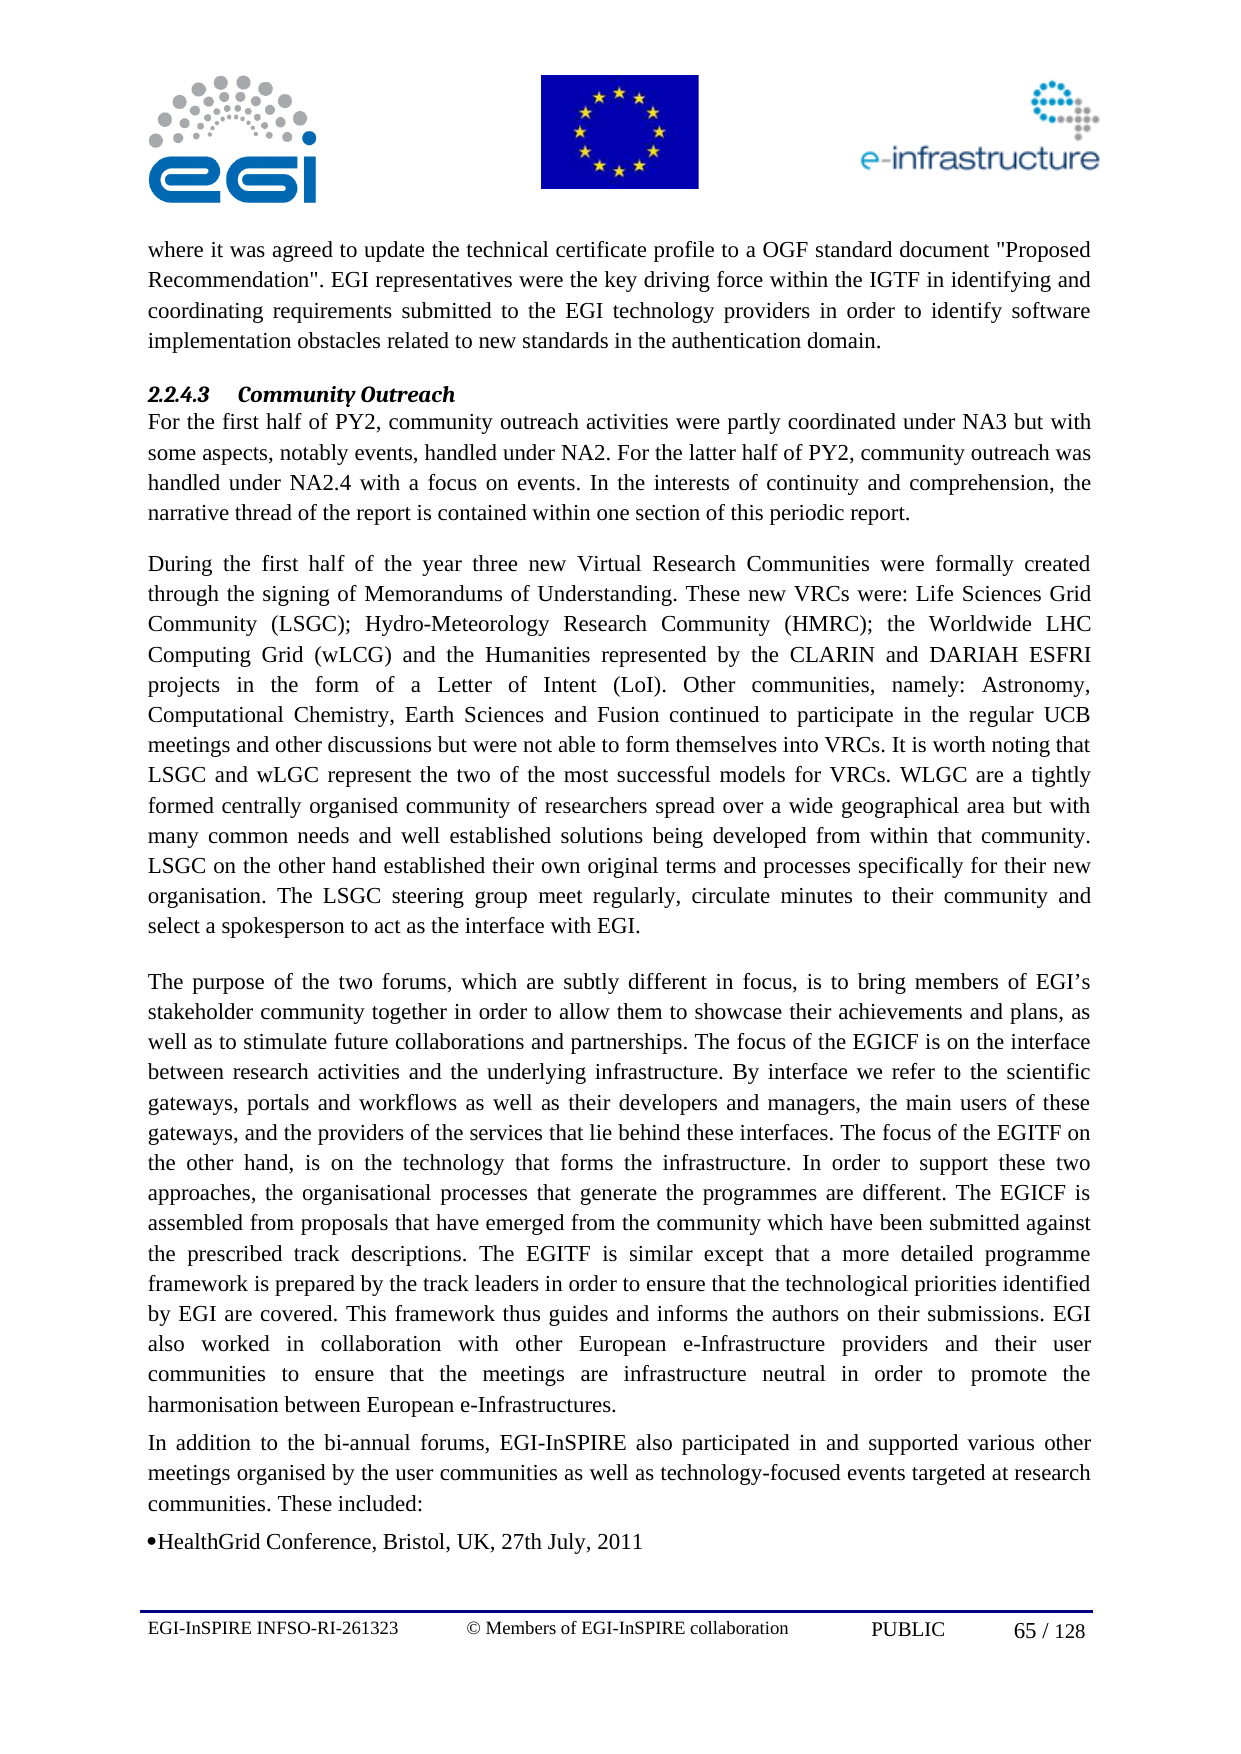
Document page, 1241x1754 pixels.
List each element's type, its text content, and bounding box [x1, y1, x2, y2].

text where it was agreed to update the technical certificate profile to a OGF standard document "Proposed Recommendation". EGI representatives were the key driving force within the IGTF in identifying and coordinating requirements submitted to the EGI technology providers in order to identify software implementation obstacles related to new standards in the authentication domain. [148, 236, 1092, 353]
text The purpose of the two forums, which are subtly different in focus, is to bring members of EGI’s stakeholder community together in order to allow them to showcase their achievements and plans, as well as to stimulate future collaborations and partnerships. The focus of the EGICF is on the interface between research activities and the underlying infrastructure. By interface we refer to the scientific gateways, portals and workflows as well as their developers and managers, the main users of these gateways, and the providers of the services that lie behind these interfaces. The focus of the EGITF on the other hand, is on the technology that forms the infrastructure. In order to support these two approaches, the organisational processes that generate the programmes are different. The EGICF is assembled from proposals that have emerged from the community which have been submitted against the prescribed track descriptions. The EGITF is similar except that a more detailed programme framework is prepared by the track leaders in order to ensure that the technological priorities identified by EGI are covered. This framework thus guides and informs the authors on their submissions. EGI also worked in collaboration with other European e-Infrastructure providers and their user communities to ensure that the meetings are infrastructure neutral in order to promote the harmonisation between European e-Infrastructures. [148, 968, 1092, 1417]
text For the first half of PY2, community outreach activities were partly coordinated under NA3 but with some aspects, notably events, handled under NA2. For the latter half of PY2, community outreach was handled under NA2.4 with a focus on events. In the interests of continuity and comprehension, the narrative thread of the report is contained within one section of this periodic report. [148, 408, 1092, 525]
text During the first half of the year three new Virtual Research Communities were formally created through the signing of Memorandums of Understanding. These new VRCs were: Life Sciences Grid Community (LSGC); Hydro-Meteorology Research Community (HMRC); the Worldwide LHC Computing Grid (wLCG) and the Humanities represented by the CLARIN and DARIAH ESFRI projects in the form of a Letter of Intent (LoI). Other communities, namely: Astronomy, Computational Chemistry, Earth Sciences and Fusion continued to participate in the regular UCB meetings and other discussions but were not able to form themselves into VRCs. It is worth noting that LSGC and wLGC represent the two of the most successful models for VRCs. WLGC are a tightly formed centrally organised community of researchers spread over a wide geographical area but with many common needs and well established solutions being developed from within that community. LSGC on the other hand established their own original terms and processes specifically for their new organisation. The LSGC steering group meet regularly, circulate minutes to their community and select a spokesperson to act as the interface with EGI. [148, 550, 1092, 939]
list HealthGrid Conference, Bristol, UK, 27th July, 2011 [148, 1528, 1092, 1554]
text In addition to the bi-annual forums, EGI-InSPIRE also participated in and supported various other meetings organised by the user communities as well as technology-focused events targeted at research communities. These included: [148, 1429, 1092, 1516]
subtitle Community Outreach [148, 382, 1092, 408]
